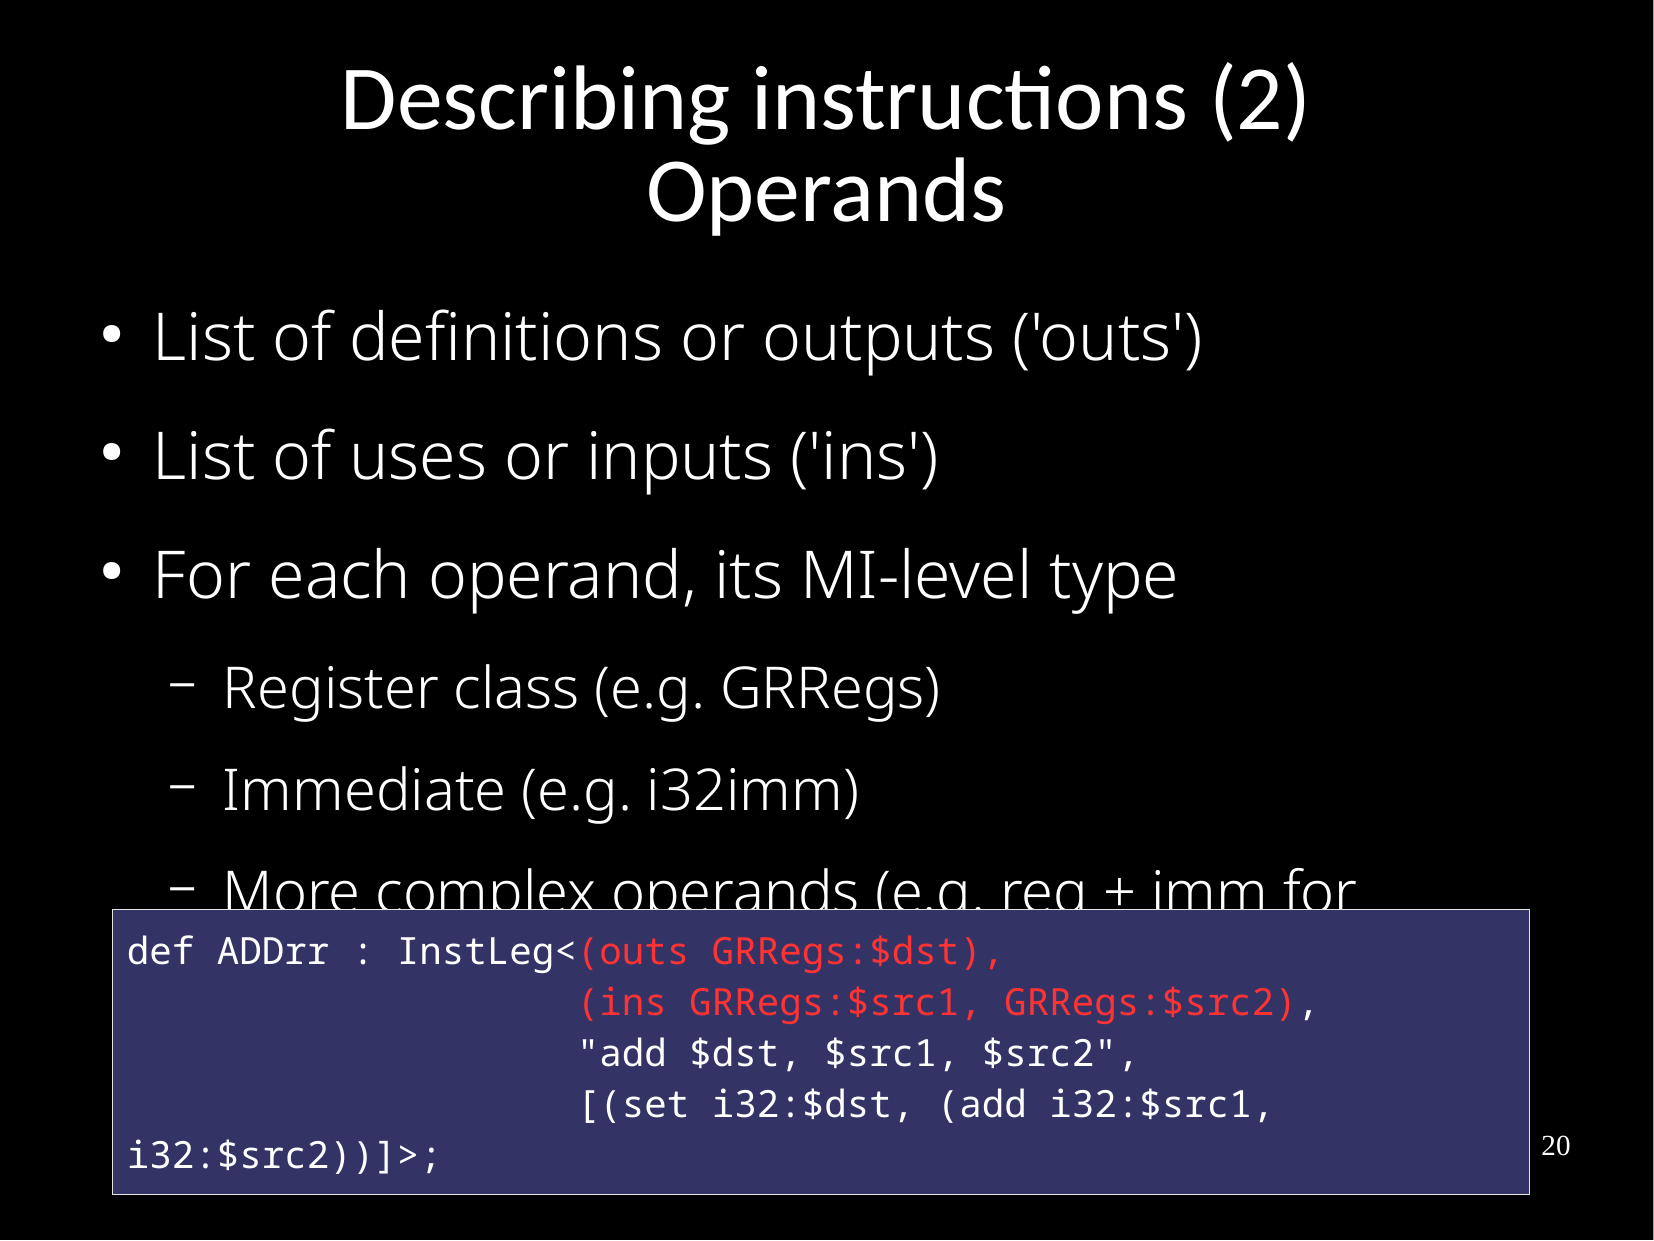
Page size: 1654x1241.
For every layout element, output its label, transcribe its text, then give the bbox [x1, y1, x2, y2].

text_box def ADDrr : InstLeg<(outs GRRegs:$dst), (ins GRRegs:$src1, GRRegs:$src2), "add $dst, $src1, $src2", [(set i32:$dst, (add i32:$src1, i32:$src2))]>; [112, 909, 1530, 1099]
title Describing instructions (2) Operands [82, 49, 1571, 257]
list List of definitions or outputs ('outs') List of uses or inputs ('ins') For each operand, its MI-level type Register class (e.g. GRRegs) Immediate (e.g. i32imm) More complex operands (e.g. reg + imm for load/store) [82, 290, 1571, 1010]
